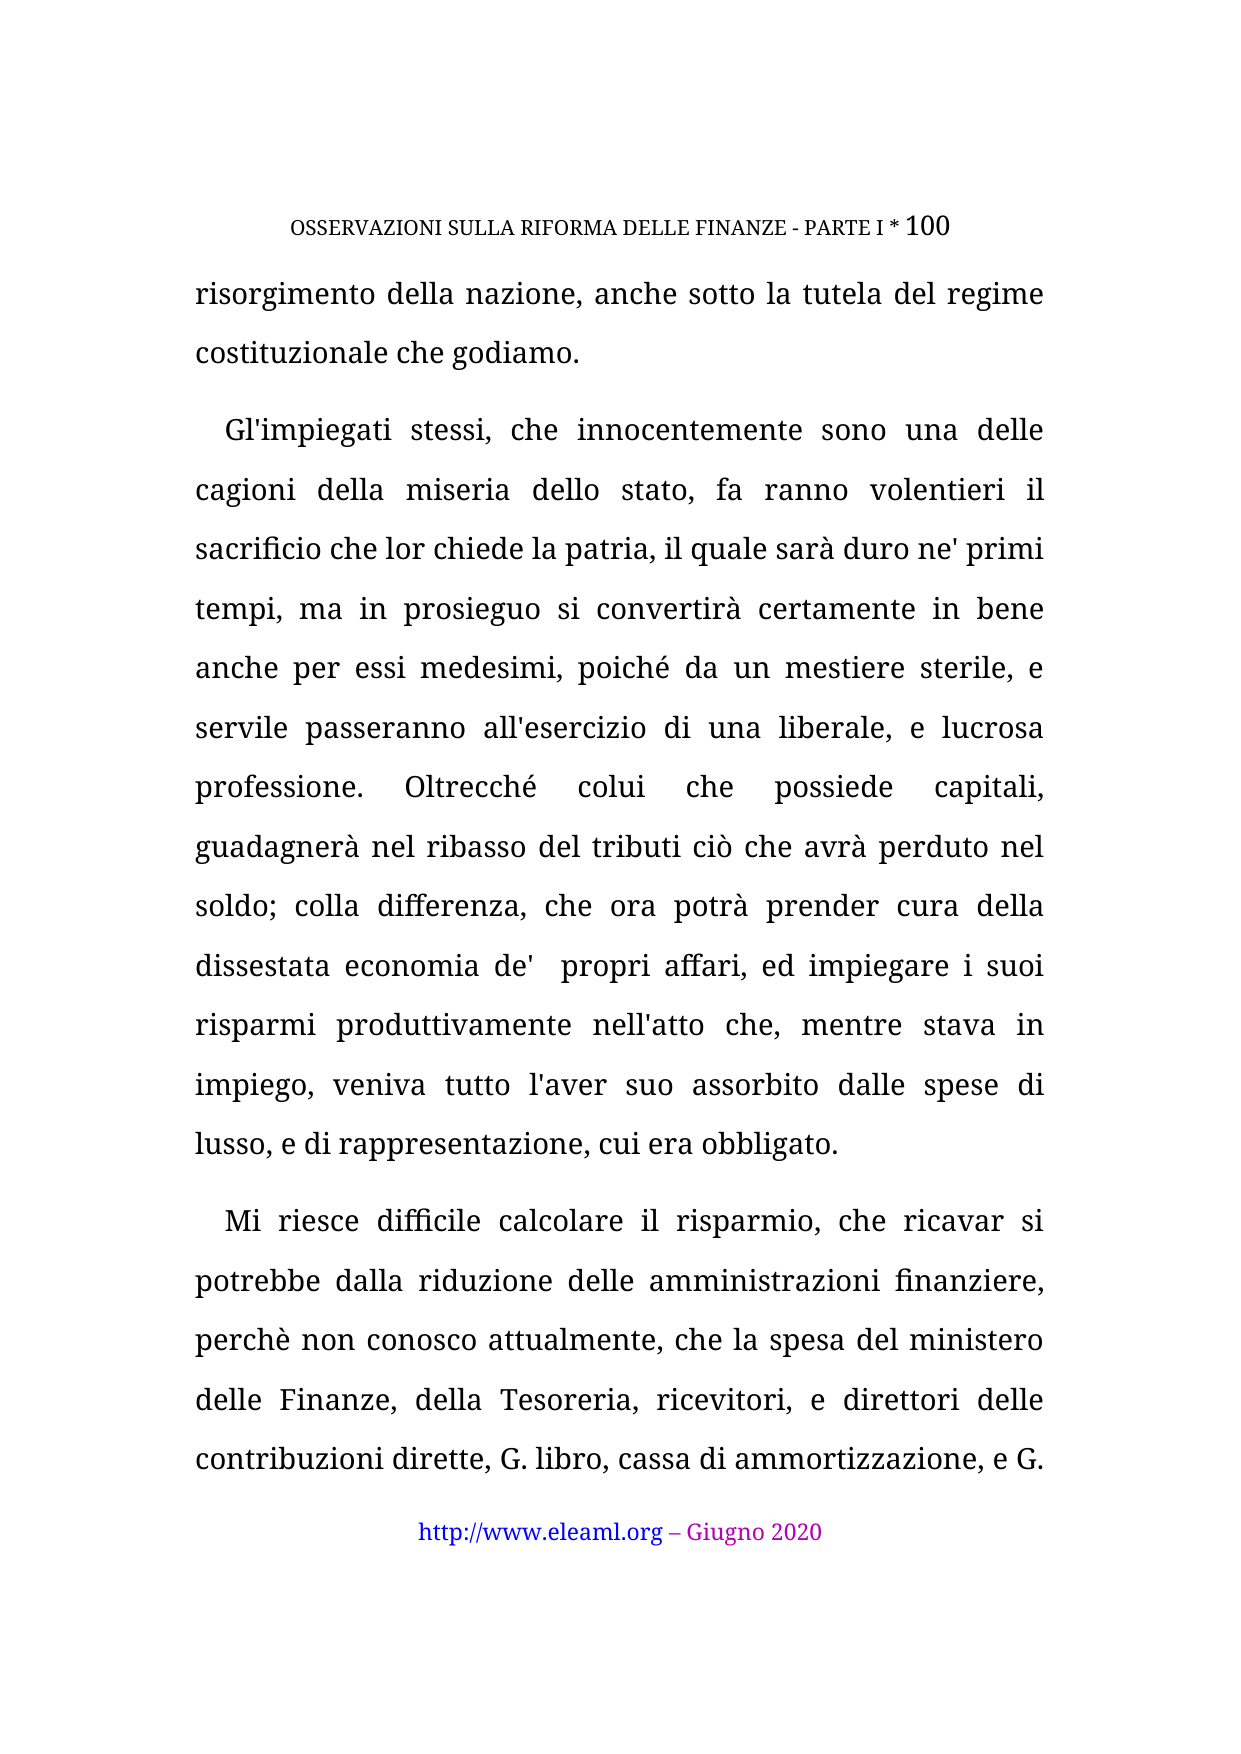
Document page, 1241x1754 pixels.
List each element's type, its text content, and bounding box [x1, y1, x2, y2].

text Gl'impiegati stessi, che innocentemente sono una delle cagioni della miseria dello stato, fa ranno volentieri il sacrificio che lor chiede la patria, il quale sarà duro ne' primi tempi, ma in prosieguo si convertirà certamente in bene anche per essi medesimi, poiché da un mestiere sterile, e servile passeranno all'esercizio di una liberale, e lucrosa professione. Oltrecché colui che possiede capitali, guadagnerà nel ribasso del tributi ciò che avrà perduto nel soldo; colla differenza, che ora potrà prender cura della dissestata economia de' propri affari, ed impiegare i suoi risparmi produttivamente nell'atto che, mentre stava in impiego, veniva tutto l'aver suo assorbito dalle spese di lusso, e di rappresentazione, cui era obbligato. [195, 410, 1045, 1163]
text Mi riesce difficile calcolare il risparmio, che ricavar si potrebbe dalla riduzione delle amministrazioni finanziere, perchè non conosco attualmente, che la spesa del ministero delle Finanze, della Tesoreria, ricevitori, e direttori delle contribuzioni dirette, G. libro, cassa di ammortizzazione, e G. [195, 1201, 1045, 1478]
text risorgimento della nazione, anche sotto la tutela del regime costituzionale che godiamo. [195, 273, 1045, 372]
